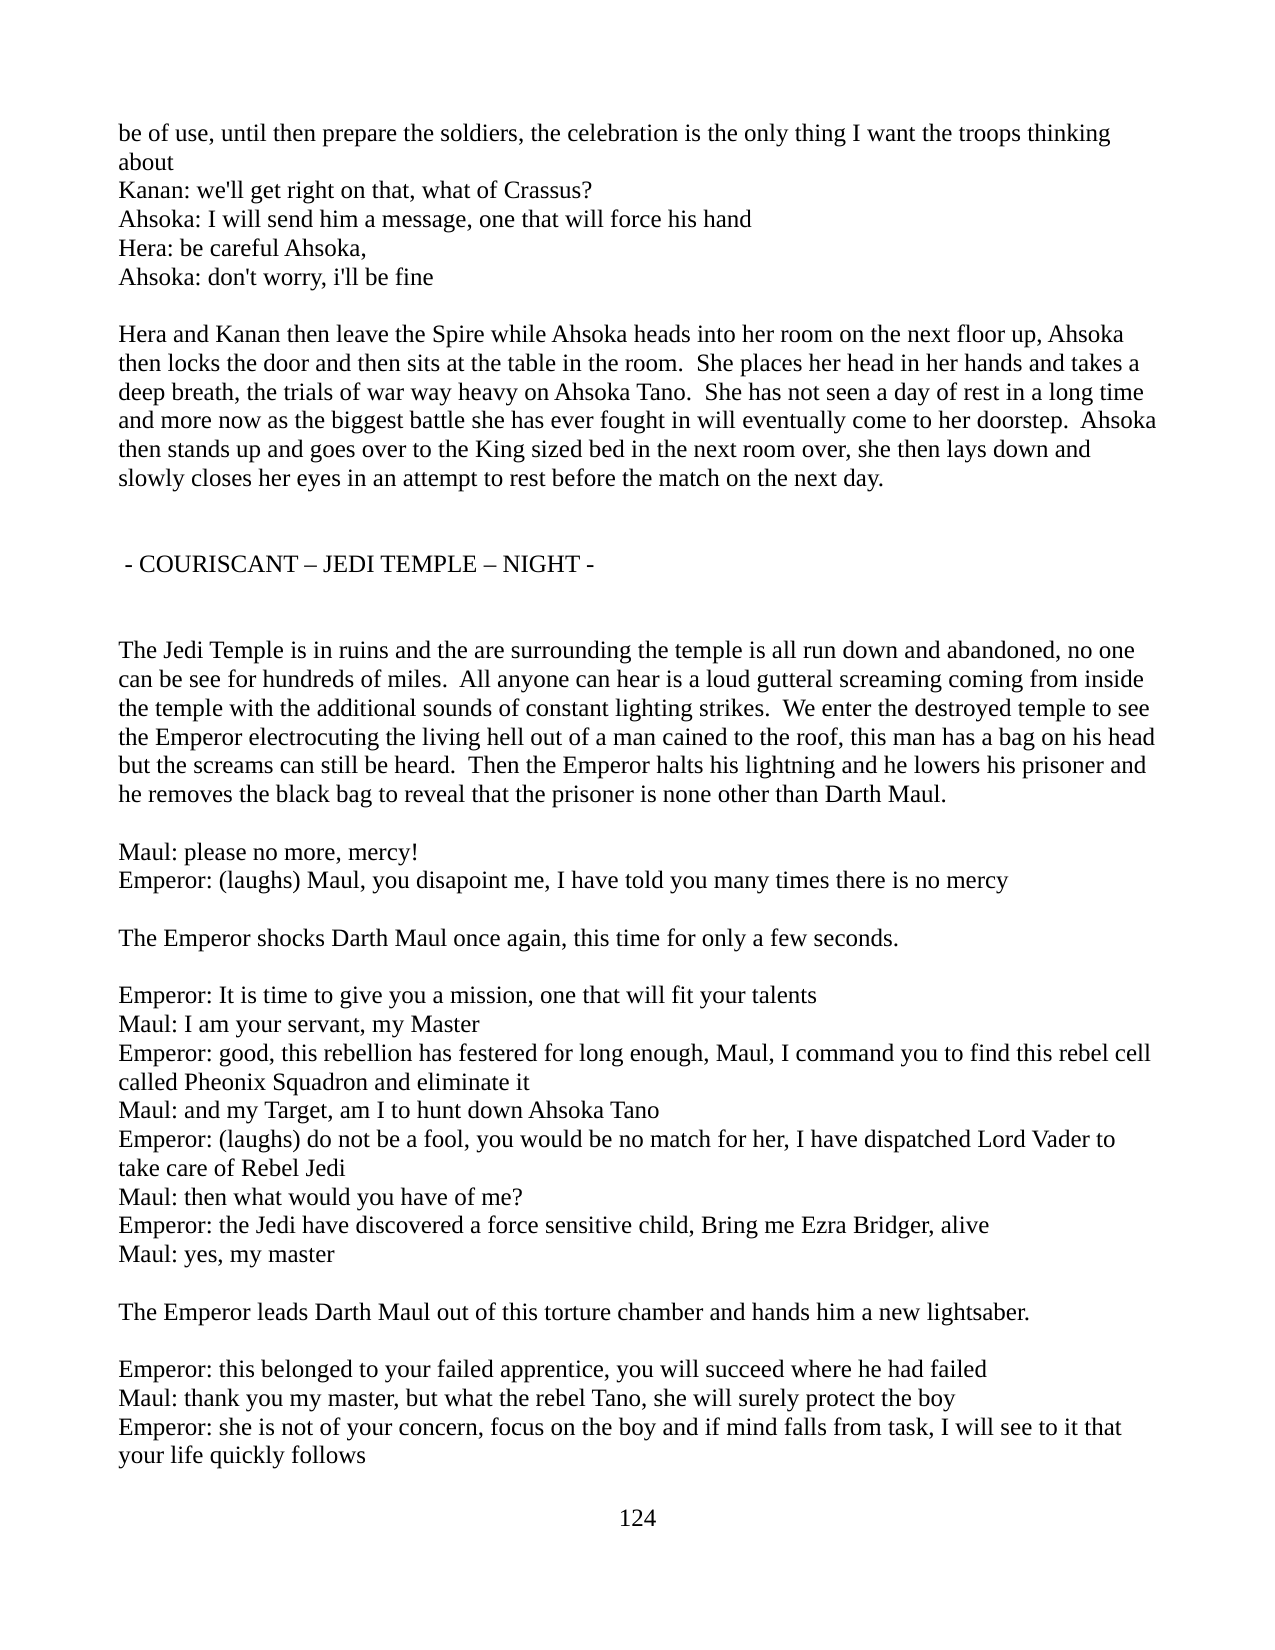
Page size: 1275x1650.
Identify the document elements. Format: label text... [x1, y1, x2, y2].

text Maul: please no more, mercy! [118, 837, 1157, 866]
text Ahsoka: don't worry, i'll be fine [118, 262, 1157, 291]
text Emperor: (laughs) Maul, you disapoint me, I have told you many times there is no mercy [118, 866, 1157, 894]
text Maul: I am your servant, my Master [118, 1009, 1157, 1038]
text - COURISCANT – JEDI TEMPLE – NIGHT - [118, 549, 1157, 578]
text Maul: yes, my master [118, 1239, 1157, 1268]
text Ahsoka: I will send him a message, one that will force his hand [118, 204, 1157, 233]
text be of use, until then prepare the soldiers, the celebration is the only thing I want the troops thinking about [118, 118, 1157, 176]
text Hera and Kanan then leave the Spire while Ahsoka heads into her room on the next floor up, Ahsoka then locks the door and then sits at the table in the room. She places her head in her hands and takes a deep breath, the trials of war way heavy on Ahsoka Tano. She has not seen a day of rest in a long time and more now as the biggest battle she has ever fought in will eventually come to her doorstep. Ahsoka then stands up and goes over to the King sized bed in the next room over, she then lays down and slowly closes her eyes in an attempt to rest before the match on the next day. [118, 319, 1157, 492]
text Emperor: good, this rebellion has festered for long enough, Maul, I command you to find this rebel cell called Pheonix Squadron and eliminate it [118, 1038, 1157, 1096]
text Emperor: (laughs) do not be a fool, you would be no match for her, I have dispatched Lord Vader to take care of Rebel Jedi [118, 1124, 1157, 1182]
text The Emperor shocks Darth Maul once again, this time for only a few seconds. [118, 923, 1157, 952]
text The Emperor leads Darth Maul out of this torture chamber and hands him a new lightsaber. [118, 1297, 1157, 1326]
text Maul: thank you my master, but what the rebel Tano, she will surely protect the boy [118, 1383, 1157, 1412]
text Kanan: we'll get right on that, what of Crassus? [118, 176, 1157, 204]
text Hera: be careful Ahsoka, [118, 233, 1157, 262]
text Maul: and my Target, am I to hunt down Ahsoka Tano [118, 1096, 1157, 1124]
text Emperor: this belonged to your failed apprentice, you will succeed where he had failed [118, 1354, 1157, 1383]
text Maul: then what would you have of me? [118, 1182, 1157, 1211]
text Emperor: It is time to give you a mission, one that will fit your talents [118, 981, 1157, 1009]
text The Jedi Temple is in ruins and the are surrounding the temple is all run down and abandoned, no one can be see for hundreds of miles. All anyone can hear is a loud gutteral screaming coming from inside the temple with the additional sounds of constant lighting strikes. We enter the destroyed temple to see the Emperor electrocuting the living hell out of a man cained to the roof, this man has a bag on his head but the screams can still be heard. Then the Emperor halts his lightning and he lowers his prisoner and he removes the black bag to reveal that the prisoner is none other than Darth Maul. [118, 636, 1157, 808]
text Emperor: the Jedi have discovered a force sensitive child, Bring me Ezra Bridger, alive [118, 1211, 1157, 1239]
text Emperor: she is not of your concern, focus on the boy and if mind falls from task, I will see to it that your life quickly follows [118, 1412, 1157, 1469]
